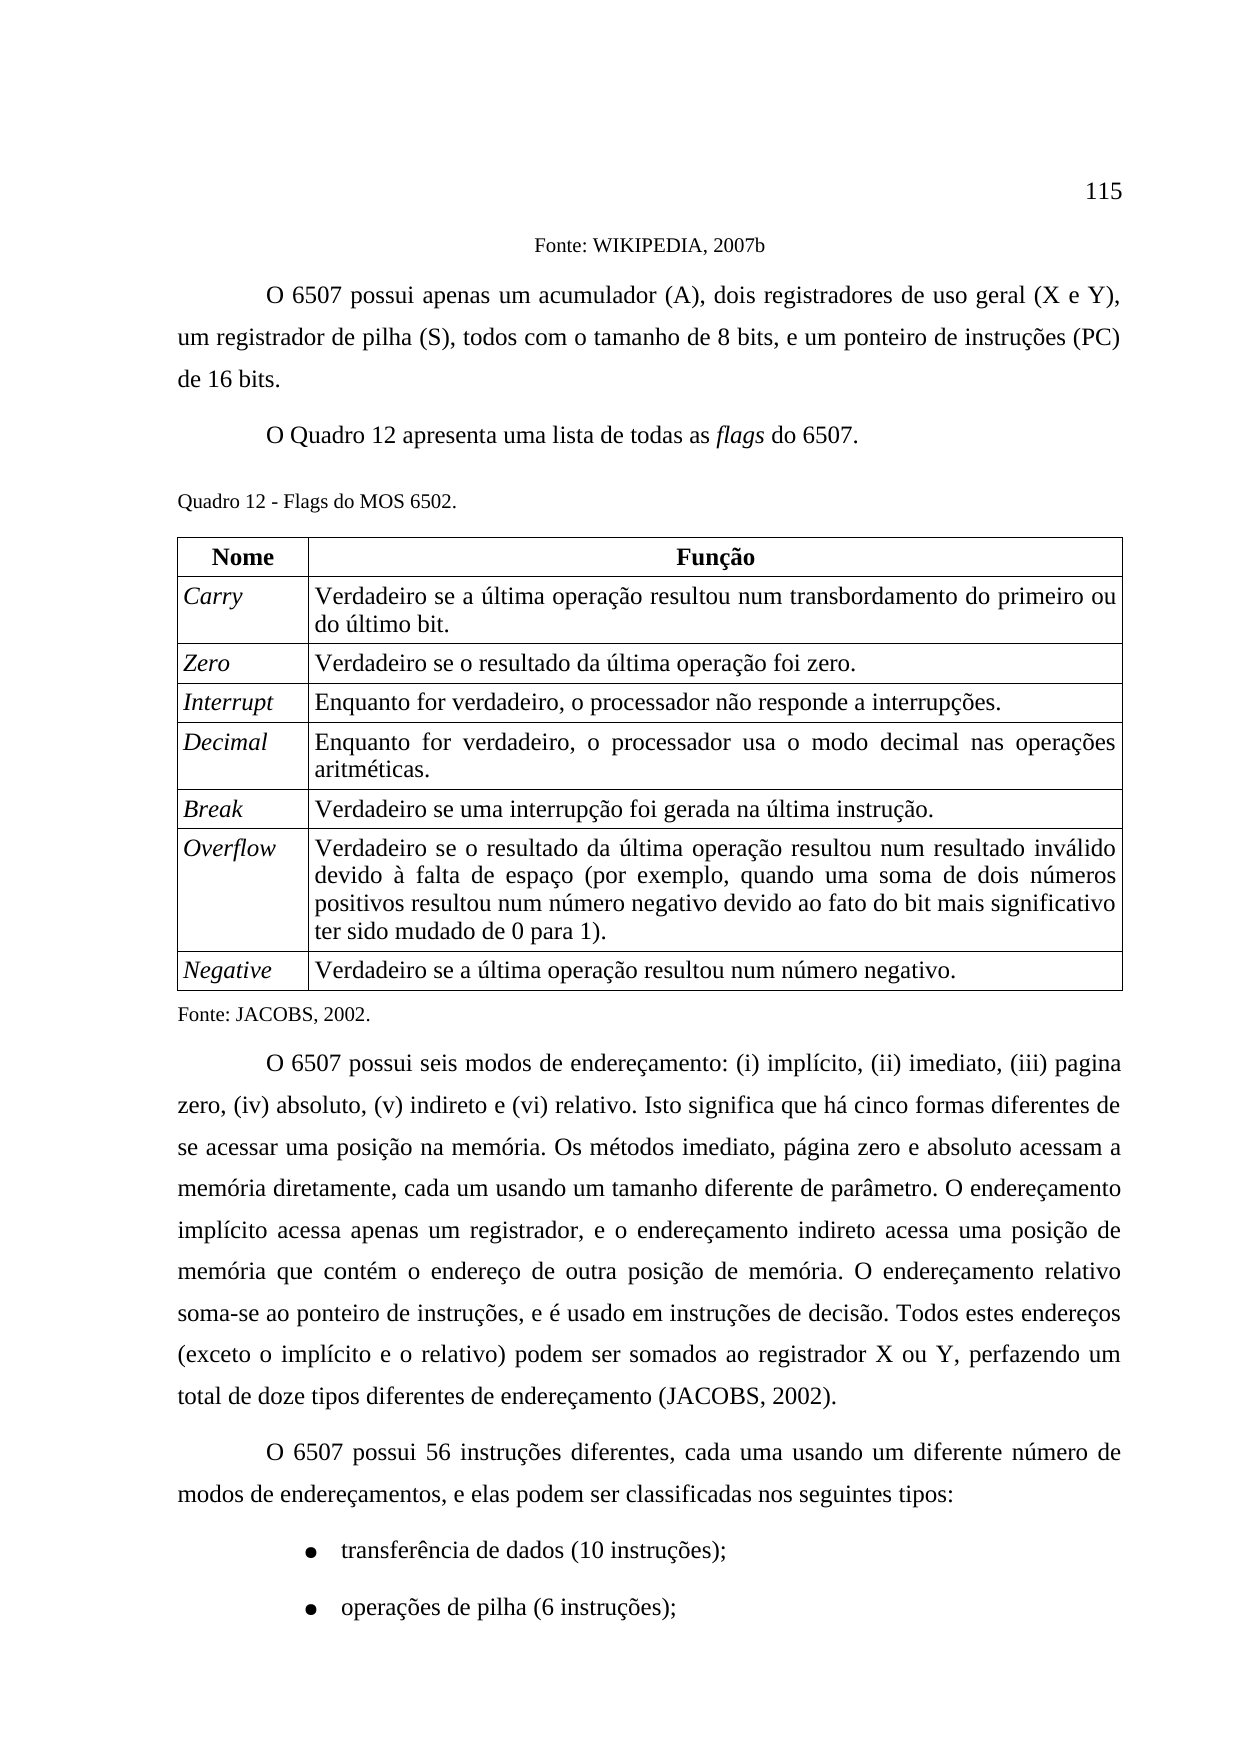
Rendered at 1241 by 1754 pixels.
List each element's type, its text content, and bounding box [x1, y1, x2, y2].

text O 6507 possui 56 instruções diferentes, cada uma usando um diferente número de modos de endereçamentos, e elas podem ser classificadas nos seguintes tipos: [177, 1438, 1122, 1508]
table_cell Break [178, 790, 308, 828]
table_header Nome [178, 538, 308, 576]
table_cell Negative [178, 952, 308, 990]
table_cell Interrupt [178, 684, 308, 722]
text O 6507 possui apenas um acumulador (A), dois registradores de uso geral (X e Y), um registrador de pilha (S), todos com o tamanho de 8 bits, e um ponteiro de instruções (PC) de 16 bits. [177, 282, 1122, 392]
table_cell Enquanto for verdadeiro, o processador usa o modo decimal nas operações aritméticas. [309, 723, 1122, 789]
table_header Função [309, 538, 1122, 576]
table_cell Enquanto for verdadeiro, o processador não responde a interrupções. [309, 684, 1122, 722]
text Fonte: WIKIPEDIA, 2007b [177, 234, 1122, 257]
table_cell Carry [178, 577, 308, 643]
table_cell Verdadeiro se o resultado da última operação resultou num resultado inválido devido à falta de espaço (por exemplo, quando uma soma de dois números positivos resultou num número negativo devido ao fato do bit mais significativo ter sido mudado de 0 para 1). [309, 829, 1122, 951]
text Quadro 12 - Flags do MOS 6502. [177, 490, 1122, 513]
list operações de pilha (6 instruções); [215, 1593, 1122, 1620]
table_cell Zero [178, 644, 308, 683]
text O 6507 possui seis modos de endereçamento: (i) implícito, (ii) imediato, (iii) pagina zero, (iv) absoluto, (v) indireto e (vi) relativo. Isto significa que há cinco formas diferentes de se acessar uma posição na memória. Os métodos imediato, página zero e absoluto acessam a memória diretamente, cada um usando um tamanho diferente de parâmetro. O endereçamento implícito acessa apenas um registrador, e o endereçamento indireto acessa uma posição de memória que contém o endereço de outra posição de memória. O endereçamento relativo soma-se ao ponteiro de instruções, e é usado em instruções de decisão. Todos estes endereços (exceto o implícito e o relativo) podem ser somados ao registrador X ou Y, perfazendo um total de doze tipos diferentes de endereçamento (JACOBS, 2002). [177, 1049, 1122, 1410]
list transferência de dados (10 instruções); [215, 1536, 1122, 1564]
text O Quadro 12 apresenta uma lista de todas as flags do 6507. [177, 421, 1122, 449]
table_cell Verdadeiro se uma interrupção foi gerada na última instrução. [309, 790, 1122, 828]
table_cell Decimal [178, 723, 308, 789]
table_cell Verdadeiro se a última operação resultou num número negativo. [309, 952, 1122, 990]
table_cell Overflow [178, 829, 308, 951]
table_cell Verdadeiro se o resultado da última operação foi zero. [309, 644, 1122, 683]
text Fonte: JACOBS, 2002. [177, 1002, 1122, 1026]
table_cell Verdadeiro se a última operação resultou num transbordamento do primeiro ou do último bit. [309, 577, 1122, 643]
